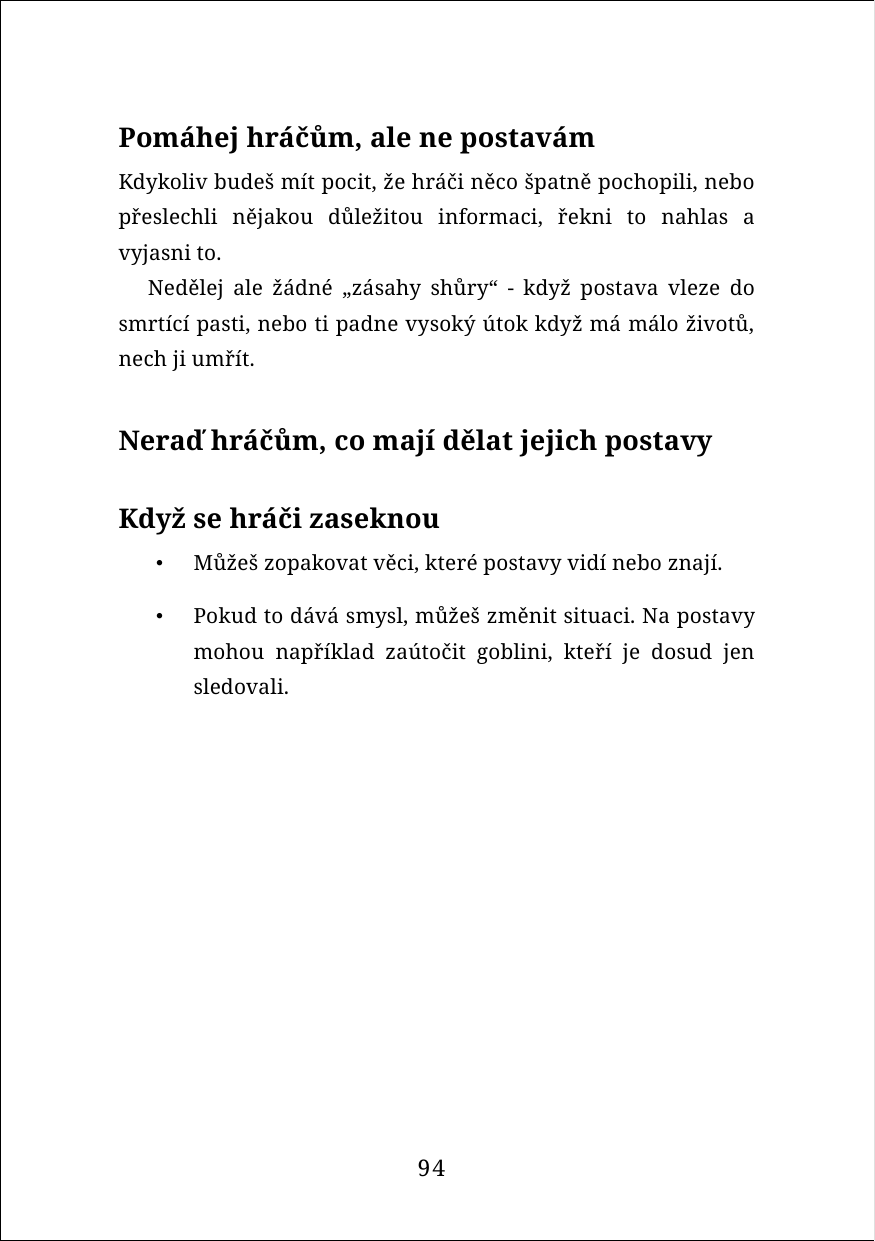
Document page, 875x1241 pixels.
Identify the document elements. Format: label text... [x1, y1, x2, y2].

subtitle Pomáhej hráčům, ale ne postavám [118, 118, 756, 155]
subtitle Když se hráči zaseknou [118, 499, 756, 536]
subtitle Neraď hráčům, co mají dělat jejich postavy [118, 421, 756, 458]
list Pokud to dává smysl, můžeš změnit situaci. Na postavy mohou například zaútočit goblini, kteří je dosud jen sledovali. [156, 601, 756, 701]
text Kdykoliv budeš mít pocit, že hráči něco špatně pochopili, nebo přeslechli nějakou důležitou informaci, řekni to nahlas a vyjasni to. Nedělej ale žádné „zásahy shůry“ - když postava vleze do smrtící pasti, nebo ti padne vysoký útok když má málo životů, nech ji umřít. [118, 167, 756, 373]
list Můžeš zopakovat věci, které postavy vidí nebo znají. [156, 548, 756, 577]
